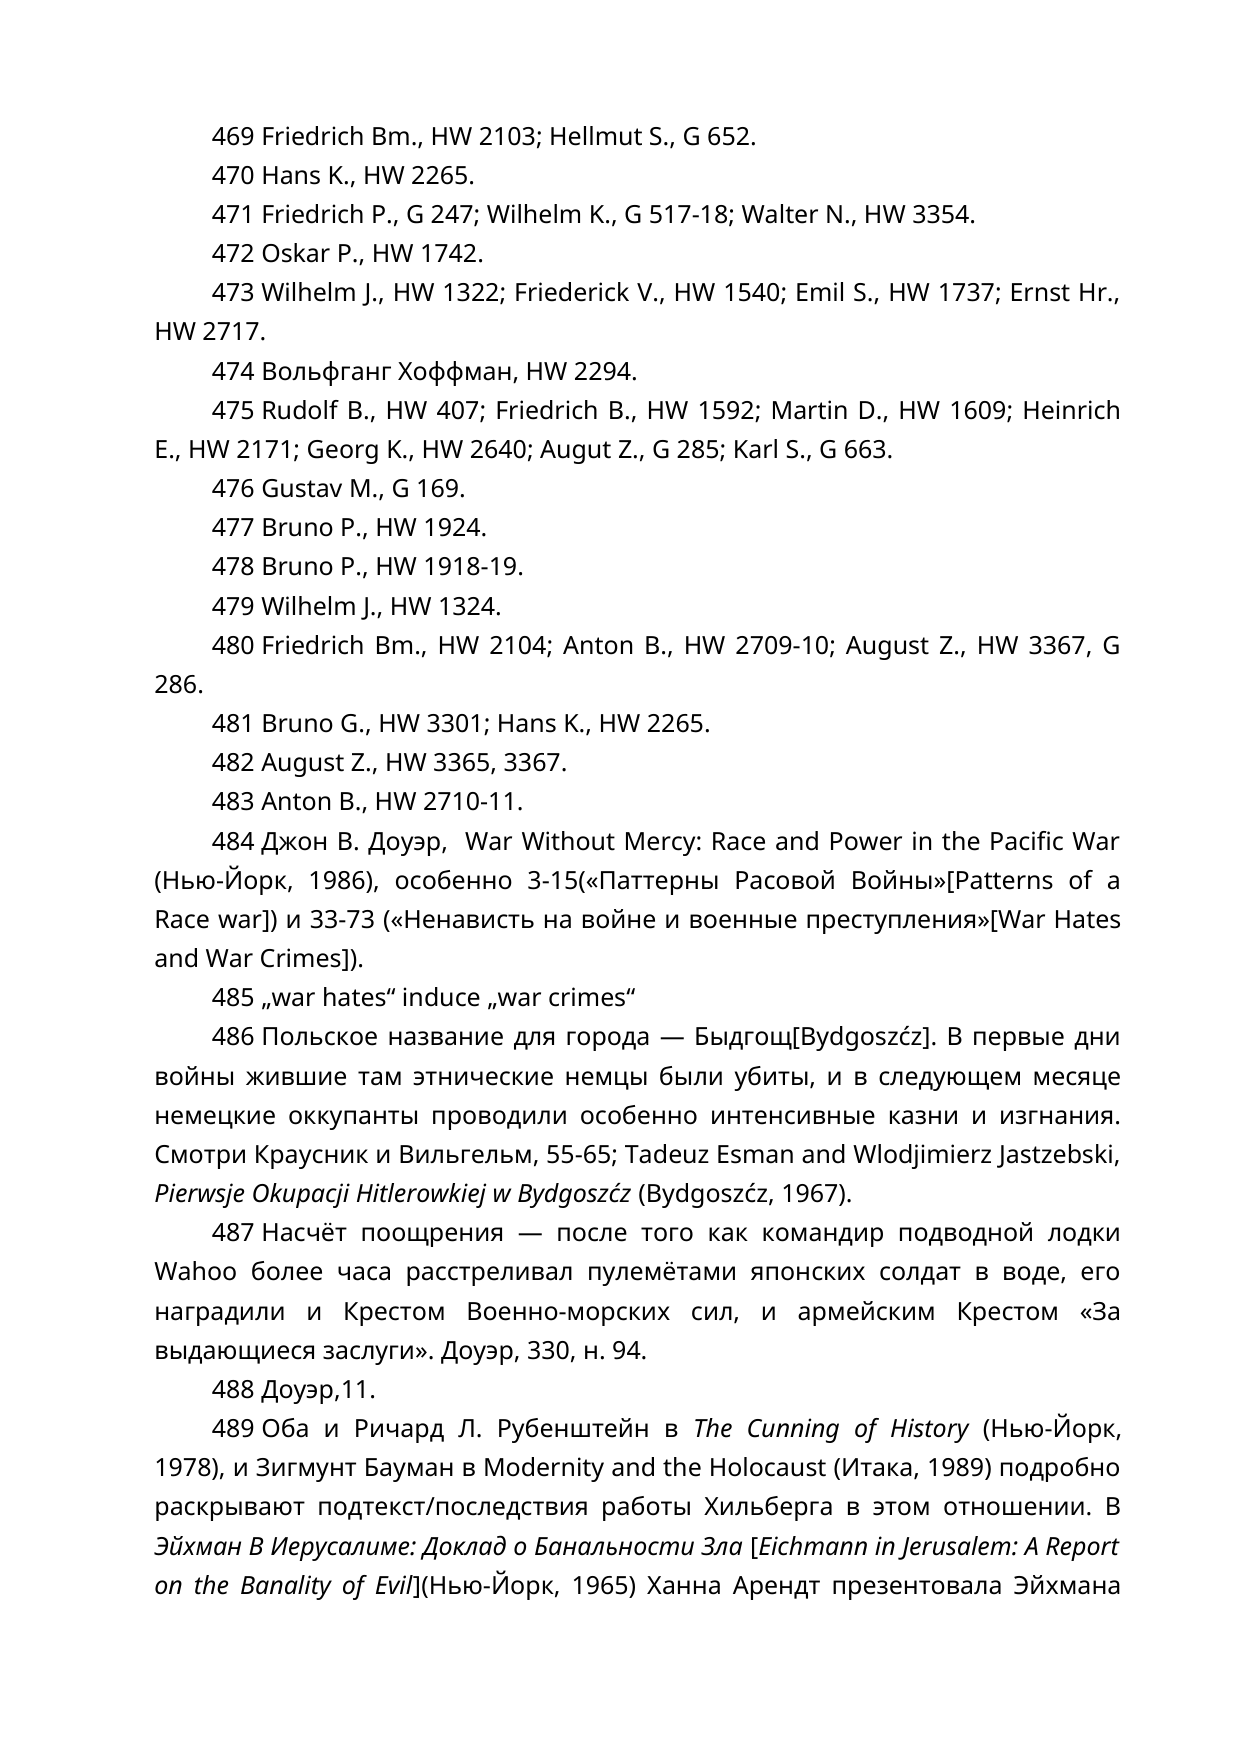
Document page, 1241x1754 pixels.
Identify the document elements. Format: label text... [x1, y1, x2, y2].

text Friedrich Bm., HW 2104; Anton B., HW 2709-10; August Z., HW 3367, G 286. [118, 627, 1122, 701]
text Wilhelm J., HW 1324. [118, 588, 1122, 622]
text Rudolf B., HW 407; Friedrich B., HW 1592; Martin D., HW 1609; Heinrich E., HW 2171; Georg K., HW 2640; Augut Z., G 285; Karl S., G 663. [118, 392, 1122, 466]
text Bruno P., HW 1918-19. [118, 549, 1122, 583]
text Friedrich Bm., HW 2103; Hellmut S., G 652. [118, 118, 1122, 152]
text Польское название для города — Быдгощ[Bydgoszćz]. В первые дни войны жившие там этнические немцы были убиты, и в следующем месяце немецкие оккупанты проводили особенно интенсивные казни и изгнания. Смотри Краусник и Вильгельм, 55-65; Tadeuz Esman and Wlodjimierz Jastzebski, Pierwsje Okupacji Hitlerowkiej w Bydgoszćz (Bydgoszćz, 1967). [118, 1019, 1122, 1210]
text Hans K., HW 2265. [118, 157, 1122, 191]
text Джон В. Доуэр, War Without Mercy: Race and Power in the Pacific War (Нью-Йорк, 1986), особенно 3-15(«Паттерны Расовой Войны»[Patterns of a Race war]) и 33-73 («Ненависть на войне и военные преступления»[War Hates and War Crimes]). [118, 823, 1122, 975]
text Gustav M., G 169. [118, 471, 1122, 505]
text Доуэр,11. [118, 1371, 1122, 1406]
text Вольфганг Хоффман, HW 2294. [118, 353, 1122, 387]
text Anton B., HW 2710-11. [118, 784, 1122, 818]
text „war hates“ induce „war crimes“ [118, 980, 1122, 1014]
text Wilhelm J., HW 1322; Friederick V., HW 1540; Emil S., HW 1737; Ernst Hr., HW 2717. [118, 275, 1122, 348]
text Bruno G., HW 3301; Hans K., HW 2265. [118, 706, 1122, 740]
text Насчёт поощрения — после того как командир подводной лодки Wahoo более часа расстреливал пулемётами японских солдат в воде, его наградили и Крестом Военно-морских сил, и армейским Крестом «За выдающиеся заслуги». Доуэр, 330, н. 94. [118, 1215, 1122, 1366]
text August Z., HW 3365, 3367. [118, 745, 1122, 779]
text Оба и Ричард Л. Рубенштейн в The Cunning of History (Нью-Йорк, 1978), и Зигмунт Бауман в Modernity and the Holocaust (Итака, 1989) подробно раскрывают подтекст/последствия работы Хильберга в этом отношении. В Эйхман В Иерусалиме: Доклад о Банальности Зла [Eichmann in Jerusalem: A Report on the Banality of Evil](Нью-Йорк, 1965) Ханна Арендт презентовала Эйхмана [118, 1411, 1122, 1601]
text Bruno P., HW 1924. [118, 510, 1122, 544]
text Oskar P., HW 1742. [118, 236, 1122, 270]
text Friedrich P., G 247; Wilhelm K., G 517-18; Walter N., HW 3354. [118, 196, 1122, 231]
